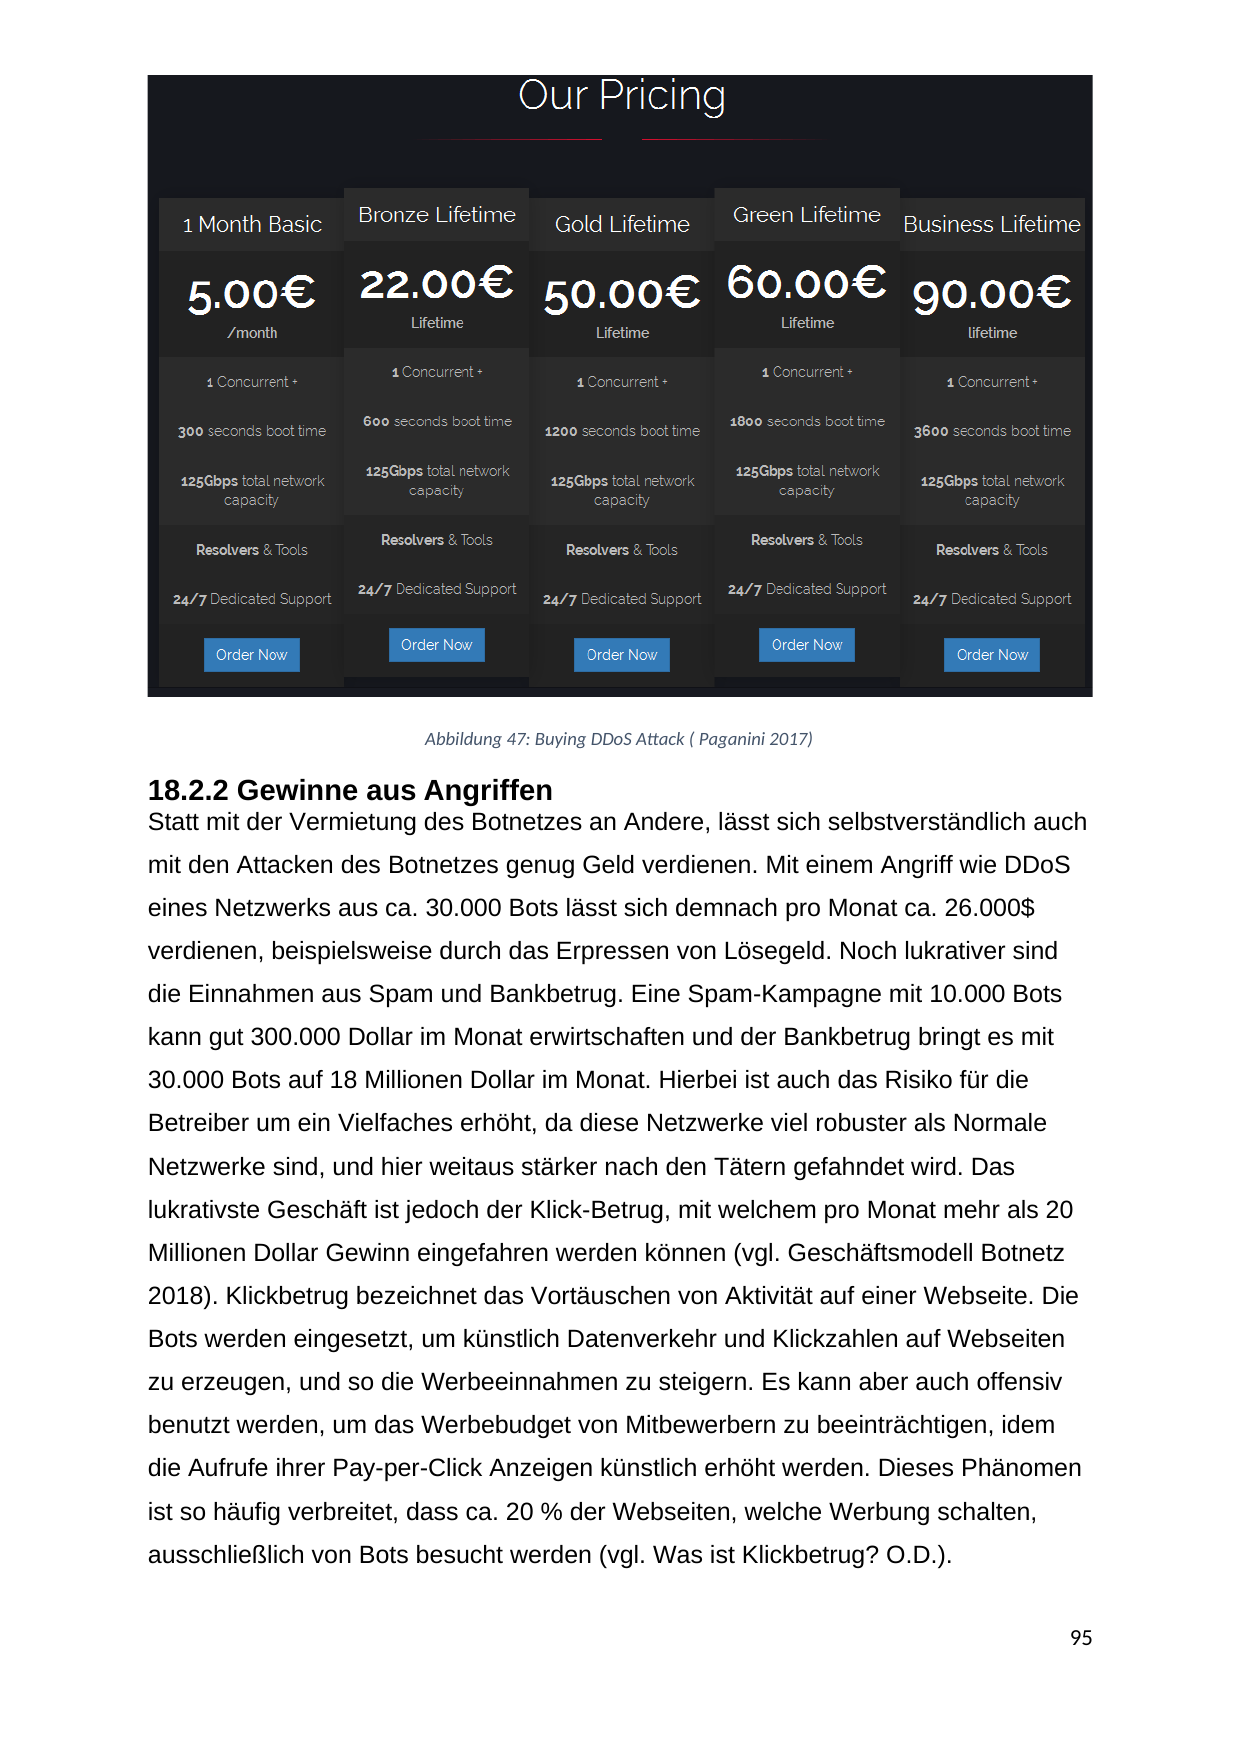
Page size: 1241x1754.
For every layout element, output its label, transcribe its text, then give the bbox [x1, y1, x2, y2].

text Statt mit der Vermietung des Botnetzes an Andere, lässt sich selbstverständlich auch mit den Attacken des Botnetzes genug Geld verdienen. Mit einem Angriff wie DDoS eines Netzwerks aus ca. 30.000 Bots lässt sich demnach pro Monat ca. 26.000$ verdienen, beispielsweise durch das Erpressen von Lösegeld. Noch lukrativer sind die Einnahmen aus Spam und Bankbetrug. Eine Spam-Kampagne mit 10.000 Bots kann gut 300.000 Dollar im Monat erwirtschaften und der Bankbetrug bringt es mit 30.000 Bots auf 18 Millionen Dollar im Monat. Hierbei ist auch das Risiko für die Betreiber um ein Vielfaches erhöht, da diese Netzwerke viel robuster als Normale Netzwerke sind, und hier weitaus stärker nach den Tätern gefahndet wird. Das lukrativste Geschäft ist jedoch der Klick-Betrug, mit welchem pro Monat mehr als 20 Millionen Dollar Gewinn eingefahren werden können (vgl. Geschäftsmodell Botnetz 2018). Klickbetrug bezeichnet das Vortäuschen von Aktivität auf einer Webseite. Die Bots werden eingesetzt, um künstlich Datenverkehr und Klickzahlen auf Webseiten zu erzeugen, und so die Werbeeinnahmen zu steigern. Es kann aber auch offensiv benutzt werden, um das Werbebudget von Mitbewerbern zu beeinträchtigen, idem die Aufrufe ihrer Pay-per-Click Anzeigen künstlich erhöht werden. Dieses Phänomen ist so häufig verbreitet, dass ca. 20 % der Webseiten, welche Werbung schalten, ausschließlich von Bots besucht werden (vgl. Was ist Klickbetrug? O.D.). [148, 807, 1093, 1568]
subtitle 18.2.2 Gewinne aus Angriffen [148, 773, 1093, 807]
text Abbildung 47: Buying DDoS Attack ( Paganini 2017) [148, 727, 1093, 750]
